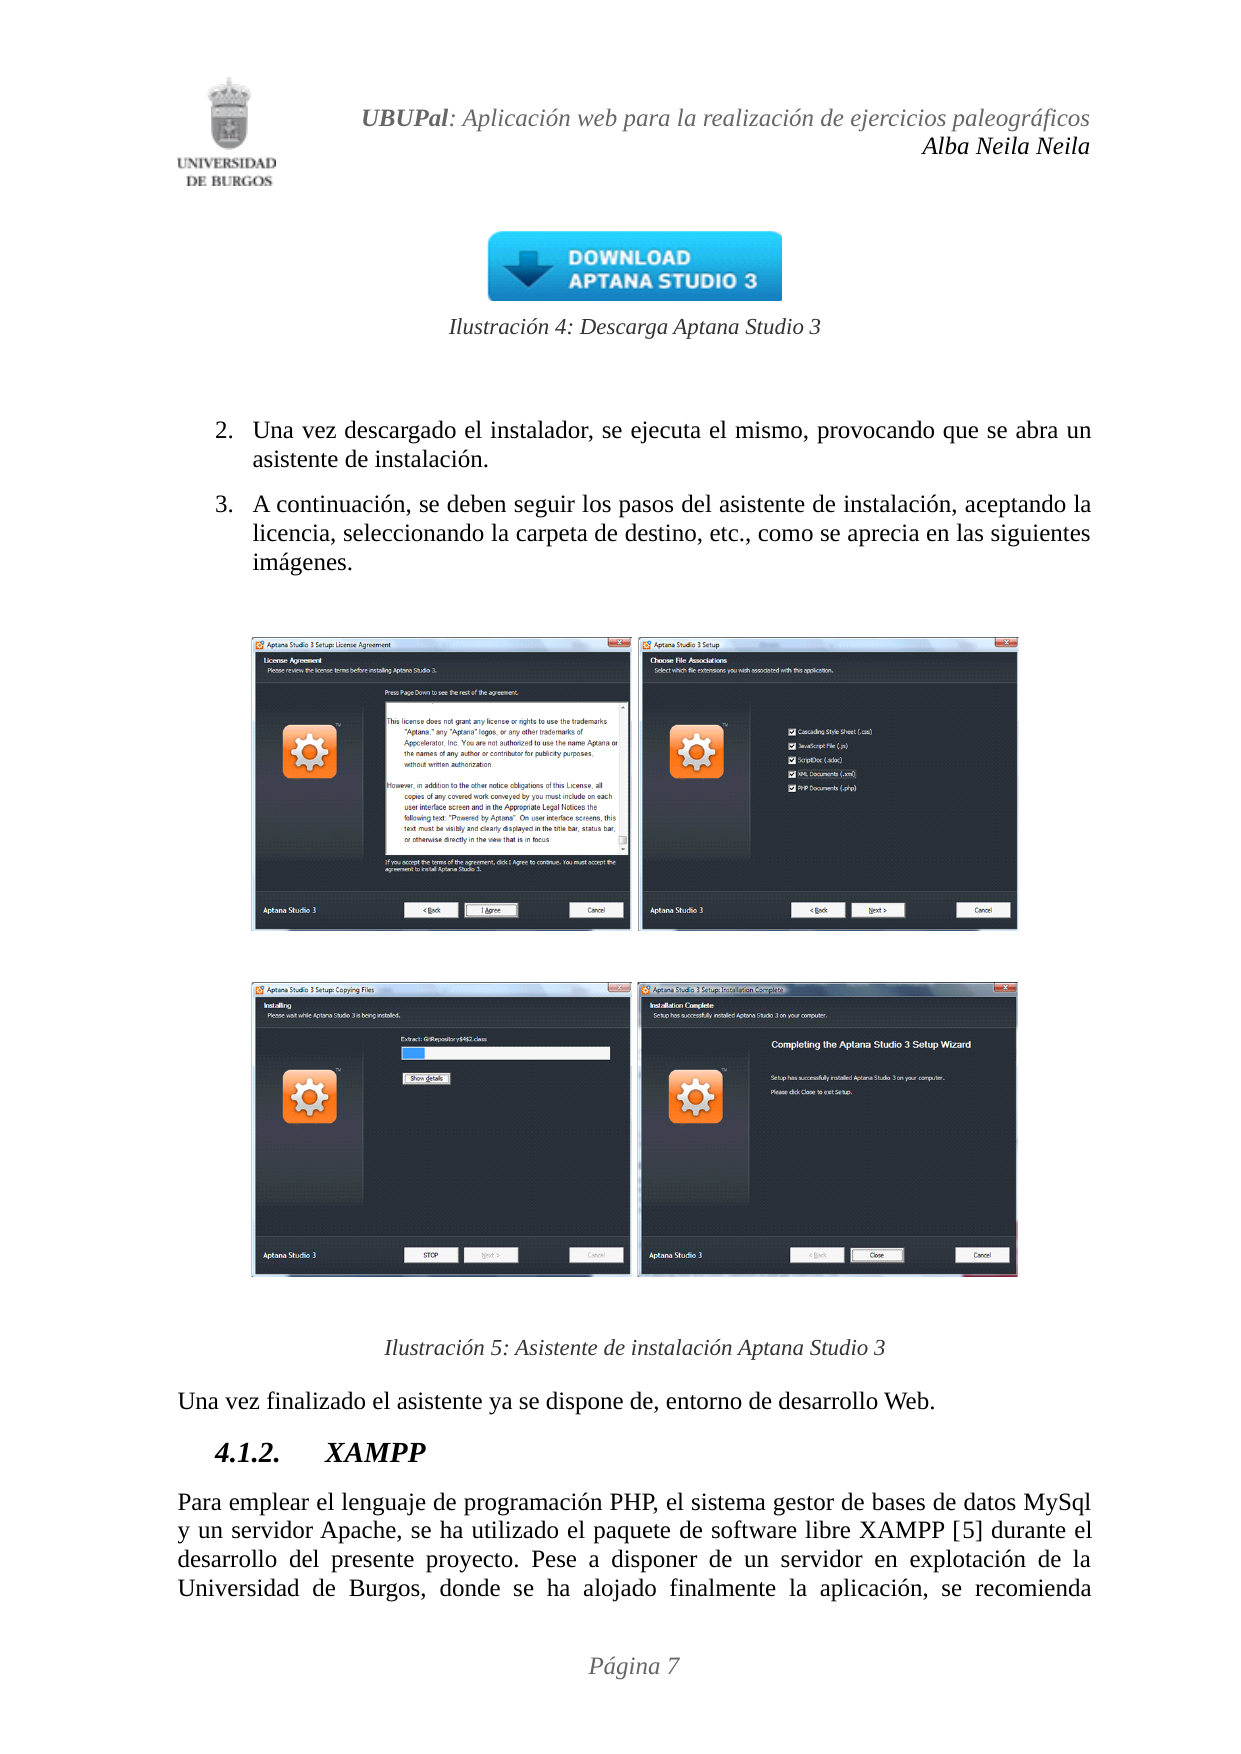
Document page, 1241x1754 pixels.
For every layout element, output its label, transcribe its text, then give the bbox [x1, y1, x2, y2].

text Ilustración 5: Asistente de instalación Aptana Studio 3 [177, 1334, 1092, 1360]
table_header [635, 638, 1022, 979]
text Ilustración 4: Descarga Aptana Studio 3 [438, 231, 831, 340]
list A continuación, se deben seguir los pasos del asistente de instalación, aceptando la licencia, seleccionando la carpeta de destino, etc., como se aprecia en las siguientes imágenes. [215, 489, 1092, 575]
picture [177, 77, 276, 186]
table_cell [249, 980, 635, 1322]
list Una vez descargado el instalador, se ejecuta el mismo, provocando que se abra un asistente de instalación. [215, 415, 1092, 472]
table_cell [635, 980, 1022, 1322]
text Una vez finalizado el asistente ya se dispone de, entorno de desarrollo Web. [177, 1386, 1092, 1415]
text Para emplear el lenguaje de programación PHP, el sistema gestor de bases de datos MySql y un servidor Apache, se ha utilizado el paquete de software libre XAMPP [5] durante el desarrollo del presente proyecto. Pese a disponer de un servidor en explotación de la Universidad de Burgos, donde se ha alojado finalmente la aplicación, se recomienda [177, 1487, 1092, 1602]
subtitle XAMPP [215, 1435, 1092, 1469]
table_header [249, 638, 635, 979]
